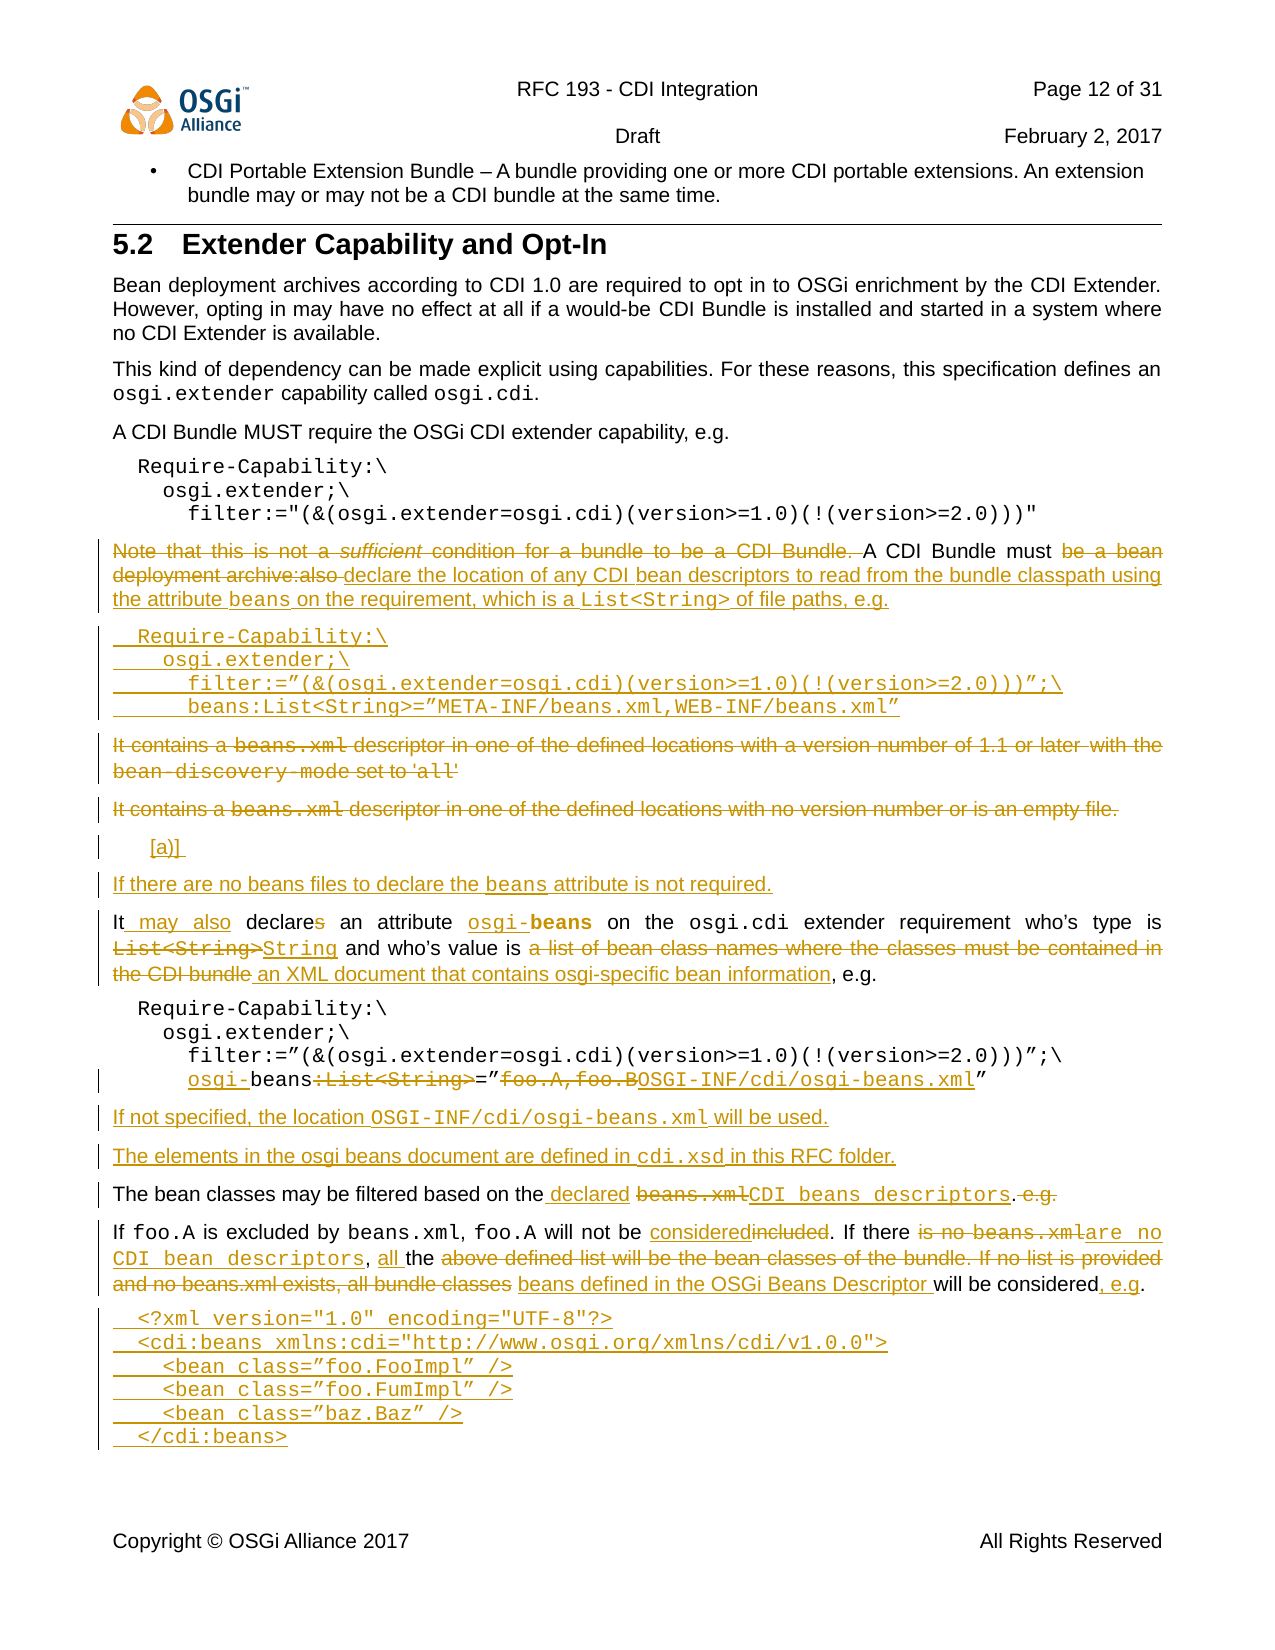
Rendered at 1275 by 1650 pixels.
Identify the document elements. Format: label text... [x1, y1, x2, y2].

text </cdi:beans> [112, 1427, 1162, 1450]
text filter:=”(&(osgi.extender=osgi.cdi)(version>=1.0)(!(version>=2.0)))”;\ [112, 673, 1162, 697]
text osgi-beans=”OSGI-INF/cdi/osgi-beans.xml” [112, 1069, 1162, 1093]
text If not specified, the location OSGI-INF/cdi/osgi-beans.xml will be used. [112, 1105, 1162, 1131]
text Bean deployment archives according to CDI 1.0 are required to opt in to OSGi enrichment by the CDI Extender. However, opting in may have no effect at all if a would-be CDI Bundle is installed and started in a system where no CDI Extender is available. [112, 273, 1162, 345]
text The bean classes may be filtered based on the declared CDI beans descriptors. [112, 1182, 1162, 1208]
text It may also declare an attribute osgi-beans on the osgi.cdi extender requirement who’s type is String and who’s value is an XML document that contains osgi-specific bean information, e.g. [112, 910, 1162, 986]
text osgi.extender;\ [112, 479, 1162, 503]
text A CDI Bundle must declare the location of any CDI bean descriptors to read from the bundle classpath using the attribute beans on the requirement, which is a List<String> of file paths, e.g. [112, 539, 1162, 613]
text osgi.extender;\ [112, 649, 1162, 673]
text osgi.extender;\ [112, 1022, 1162, 1045]
text Require-Capability:\ [112, 626, 1162, 649]
text The elements in the osgi beans document are defined in cdi.xsd in this RFC folder. [112, 1143, 1162, 1169]
list CDI Portable Extension Bundle – A bundle providing one or more CDI portable extensions. An extension bundle may or may not be a CDI bundle at the same time. [150, 159, 1162, 207]
text If foo.A is excluded by beans.xml, foo.A will not be considered. If there are no CDI bean descriptors, all the beans defined in the OSGi Beans Descriptor will be considered, e.g. [112, 1220, 1162, 1296]
text This kind of dependency can be made explicit using capabilities. For these reasons, this specification defines an osgi.extender capability called osgi.cdi. [112, 357, 1162, 407]
picture [113, 78, 257, 142]
text Require-Capability:\ [112, 456, 1162, 479]
text <?xml version="1.0" encoding="UTF-8"?> [112, 1308, 1162, 1332]
text A CDI Bundle MUST require the OSGi CDI extender capability, e.g. [112, 419, 1162, 443]
text If there are no beans files to declare the beans attribute is not required. [112, 872, 1162, 897]
text <bean class=”foo.FumImpl” /> [112, 1379, 1162, 1403]
text filter:=”(&(osgi.extender=osgi.cdi)(version>=1.0)(!(version>=2.0)))”;\ [112, 1045, 1162, 1069]
text <cdi:beans xmlns:cdi="http://www.osgi.org/xmlns/cdi/v1.0.0"> <bean class=”foo.FooImpl” /> [112, 1332, 1162, 1379]
text beans:List<String>=”META-INF/beans.xml,WEB-INF/beans.xml” [112, 697, 1162, 720]
text filter:="(&(osgi.extender=osgi.cdi)(version>=1.0)(!(version>=2.0)))" [112, 503, 1162, 527]
subtitle Extender Capability and Opt-In [112, 225, 1162, 260]
text <bean class=”baz.Baz” /> [112, 1403, 1162, 1427]
text Require-Capability:\ [112, 998, 1162, 1022]
